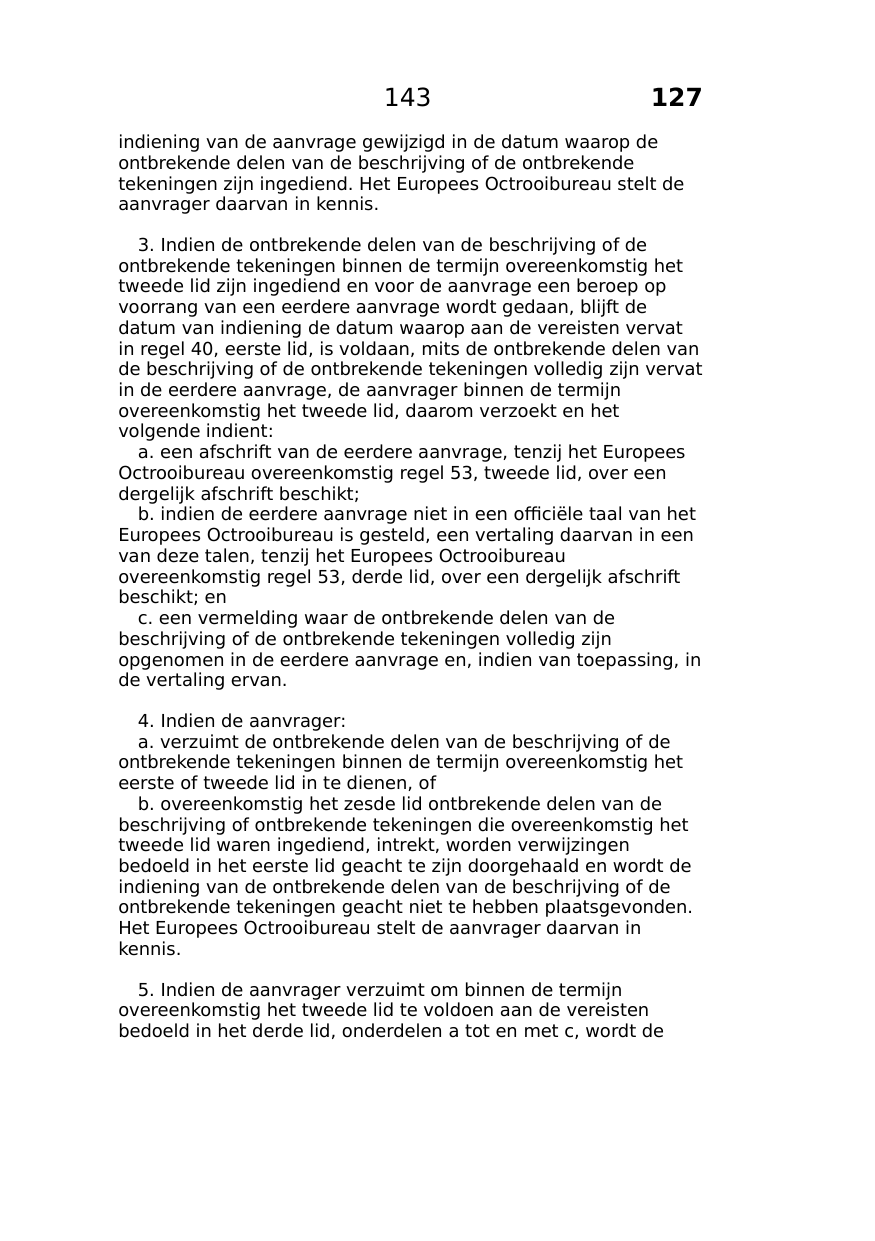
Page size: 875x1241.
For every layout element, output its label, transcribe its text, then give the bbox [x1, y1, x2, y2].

text a. verzuimt de ontbrekende delen van de beschrijving of de ontbrekende tekeningen binnen de termijn overeenkomstig het eerste of tweede lid in te dienen, of [118, 732, 703, 794]
text a. een afschrift van de eerdere aanvrage, tenzij het Europees Octrooibureau overeenkomstig regel 53, tweede lid, over een dergelijk afschrift beschikt; [118, 442, 703, 504]
text indiening van de aanvrage gewijzigd in de datum waarop de ontbrekende delen van de beschrijving of de ontbrekende tekeningen zijn ingediend. Het Europees Octrooibureau stelt de aanvrager daarvan in kennis. [118, 132, 703, 215]
text 5. Indien de aanvrager verzuimt om binnen de termijn overeenkomstig het tweede lid te voldoen aan de vereisten bedoeld in het derde lid, onderdelen a tot en met c, wordt de [118, 979, 703, 1042]
text b. indien de eerdere aanvrage niet in een officiële taal van het Europees Octrooibureau is gesteld, een vertaling daarvan in een van deze talen, tenzij het Europees Octrooibureau overeenkomstig regel 53, derde lid, over een dergelijk afschrift beschikt; en [118, 504, 703, 608]
text c. een vermelding waar de ontbrekende delen van de beschrijving of de ontbrekende tekeningen volledig zijn opgenomen in de eerdere aanvrage en, indien van toepassing, in de vertaling ervan. [118, 608, 703, 691]
text 4. Indien de aanvrager: [118, 711, 703, 732]
text b. overeenkomstig het zesde lid ontbrekende delen van de beschrijving of ontbrekende tekeningen die overeenkomstig het tweede lid waren ingediend, intrekt, worden verwijzingen bedoeld in het eerste lid geacht te zijn doorgehaald en wordt de indiening van de ontbrekende delen van de beschrijving of de ontbrekende tekeningen geacht niet te hebben plaatsgevonden. Het Europees Octrooibureau stelt de aanvrager daarvan in kennis. [118, 794, 703, 959]
text 3. Indien de ontbrekende delen van de beschrijving of de ontbrekende tekeningen binnen de termijn overeenkomstig het tweede lid zijn ingediend en voor de aanvrage een beroep op voorrang van een eerdere aanvrage wordt gedaan, blijft de datum van indiening de datum waarop aan de vereisten vervat in regel 40, eerste lid, is voldaan, mits de ontbrekende delen van de beschrijving of de ontbrekende tekeningen volledig zijn vervat in de eerdere aanvrage, de aanvrager binnen de termijn overeenkomstig het tweede lid, daarom verzoekt en het volgende indient: [118, 235, 703, 442]
